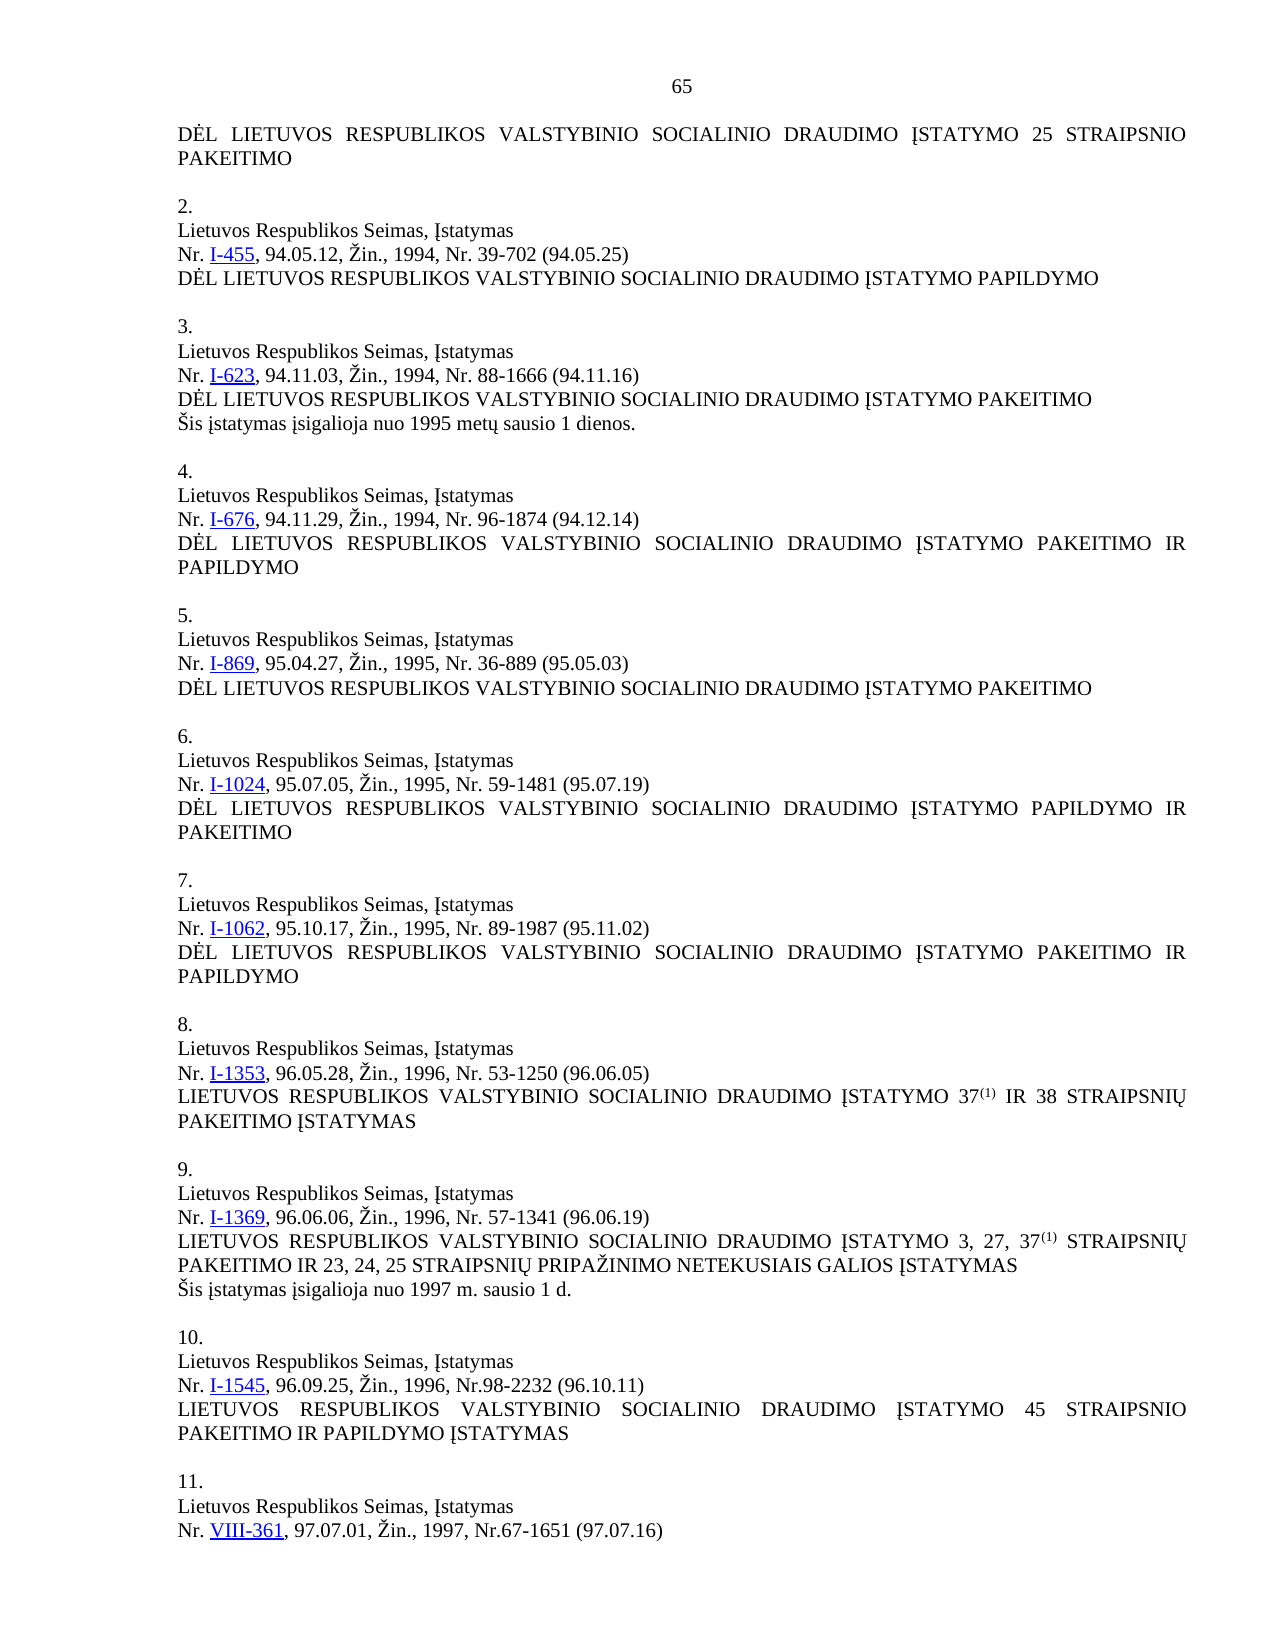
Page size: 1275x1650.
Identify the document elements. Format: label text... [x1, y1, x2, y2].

text Lietuvos Respublikos Seimas, Įstatymas [177, 892, 1187, 916]
text Lietuvos Respublikos Seimas, Įstatymas [177, 218, 1187, 242]
text DĖL LIETUVOS RESPUBLIKOS VALSTYBINIO SOCIALINIO DRAUDIMO ĮSTATYMO PAPILDYMO IR PAKEITIMO [177, 796, 1187, 844]
text Nr. I-623, 94.11.03, Žin., 1994, Nr. 88-1666 (94.11.16) [177, 363, 1187, 387]
text Šis įstatymas įsigalioja nuo 1997 m. sausio 1 d. [177, 1277, 1187, 1301]
text DĖL LIETUVOS RESPUBLIKOS VALSTYBINIO SOCIALINIO DRAUDIMO ĮSTATYMO PAKEITIMO IR PAPILDYMO [177, 531, 1187, 579]
subtitle DĖL LIETUVOS RESPUBLIKOS VALSTYBINIO SOCIALINIO DRAUDIMO ĮSTATYMO PAKEITIMO [177, 387, 1187, 411]
text Lietuvos Respublikos Seimas, Įstatymas [177, 1181, 1187, 1205]
text Nr. I-455, 94.05.12, Žin., 1994, Nr. 39-702 (94.05.25) [177, 242, 1187, 266]
text 7. [177, 868, 1187, 892]
text Lietuvos Respublikos Seimas, Įstatymas [177, 627, 1187, 651]
text 6. [177, 723, 1187, 748]
text LIETUVOS RESPUBLIKOS VALSTYBINIO SOCIALINIO DRAUDIMO ĮSTATYMO 37(1) IR 38 STRAIPSNIŲ PAKEITIMO ĮSTATYMAS [177, 1084, 1187, 1133]
text Nr. I-676, 94.11.29, Žin., 1994, Nr. 96-1874 (94.12.14) [177, 507, 1187, 531]
text Nr. I-1062, 95.10.17, Žin., 1995, Nr. 89-1987 (95.11.02) [177, 916, 1187, 940]
text 3. [177, 314, 1187, 338]
subtitle Šis įstatymas įsigalioja nuo 1995 metų sausio 1 dienos. [177, 411, 1187, 435]
text Lietuvos Respublikos Seimas, Įstatymas [177, 748, 1187, 772]
text Nr. I-1024, 95.07.05, Žin., 1995, Nr. 59-1481 (95.07.19) [177, 772, 1187, 796]
text Lietuvos Respublikos Seimas, Įstatymas [177, 483, 1187, 507]
text Lietuvos Respublikos Seimas, Įstatymas [177, 1493, 1187, 1518]
text 8. [177, 1012, 1187, 1036]
text Lietuvos Respublikos Seimas, Įstatymas [177, 1349, 1187, 1373]
text Nr. I-869, 95.04.27, Žin., 1995, Nr. 36-889 (95.05.03) [177, 651, 1187, 675]
text Nr. VIII-361, 97.07.01, Žin., 1997, Nr.67-1651 (97.07.16) [177, 1518, 1187, 1542]
text 4. [177, 459, 1187, 483]
text Nr. I-1353, 96.05.28, Žin., 1996, Nr. 53-1250 (96.06.05) [177, 1060, 1187, 1084]
text 2. [177, 194, 1187, 218]
subtitle DĖL LIETUVOS RESPUBLIKOS VALSTYBINIO SOCIALINIO DRAUDIMO ĮSTATYMO PAPILDYMO [177, 266, 1187, 290]
text LIETUVOS RESPUBLIKOS VALSTYBINIO SOCIALINIO DRAUDIMO ĮSTATYMO 45 STRAIPSNIO PAKEITIMO IR PAPILDYMO ĮSTATYMAS [177, 1397, 1187, 1445]
text DĖL LIETUVOS RESPUBLIKOS VALSTYBINIO SOCIALINIO DRAUDIMO ĮSTATYMO PAKEITIMO IR PAPILDYMO [177, 940, 1187, 988]
text LIETUVOS RESPUBLIKOS VALSTYBINIO SOCIALINIO DRAUDIMO ĮSTATYMO 3, 27, 37(1) STRAIPSNIŲ PAKEITIMO IR 23, 24, 25 STRAIPSNIŲ PRIPAŽINIMO NETEKUSIAIS GALIOS ĮSTATYMAS [177, 1229, 1187, 1277]
text 9. [177, 1157, 1187, 1181]
text Nr. I-1369, 96.06.06, Žin., 1996, Nr. 57-1341 (96.06.19) [177, 1205, 1187, 1229]
text 5. [177, 603, 1187, 627]
text 11. [177, 1469, 1187, 1493]
text Lietuvos Respublikos Seimas, Įstatymas [177, 1036, 1187, 1060]
text 10. [177, 1325, 1187, 1349]
text Nr. I-1545, 96.09.25, Žin., 1996, Nr.98-2232 (96.10.11) [177, 1373, 1187, 1397]
text Lietuvos Respublikos Seimas, Įstatymas [177, 338, 1187, 363]
subtitle DĖL LIETUVOS RESPUBLIKOS VALSTYBINIO SOCIALINIO DRAUDIMO ĮSTATYMO PAKEITIMO [177, 675, 1187, 699]
text DĖL LIETUVOS RESPUBLIKOS VALSTYBINIO SOCIALINIO DRAUDIMO ĮSTATYMO 25 STRAIPSNIO PAKEITIMO [177, 122, 1187, 170]
